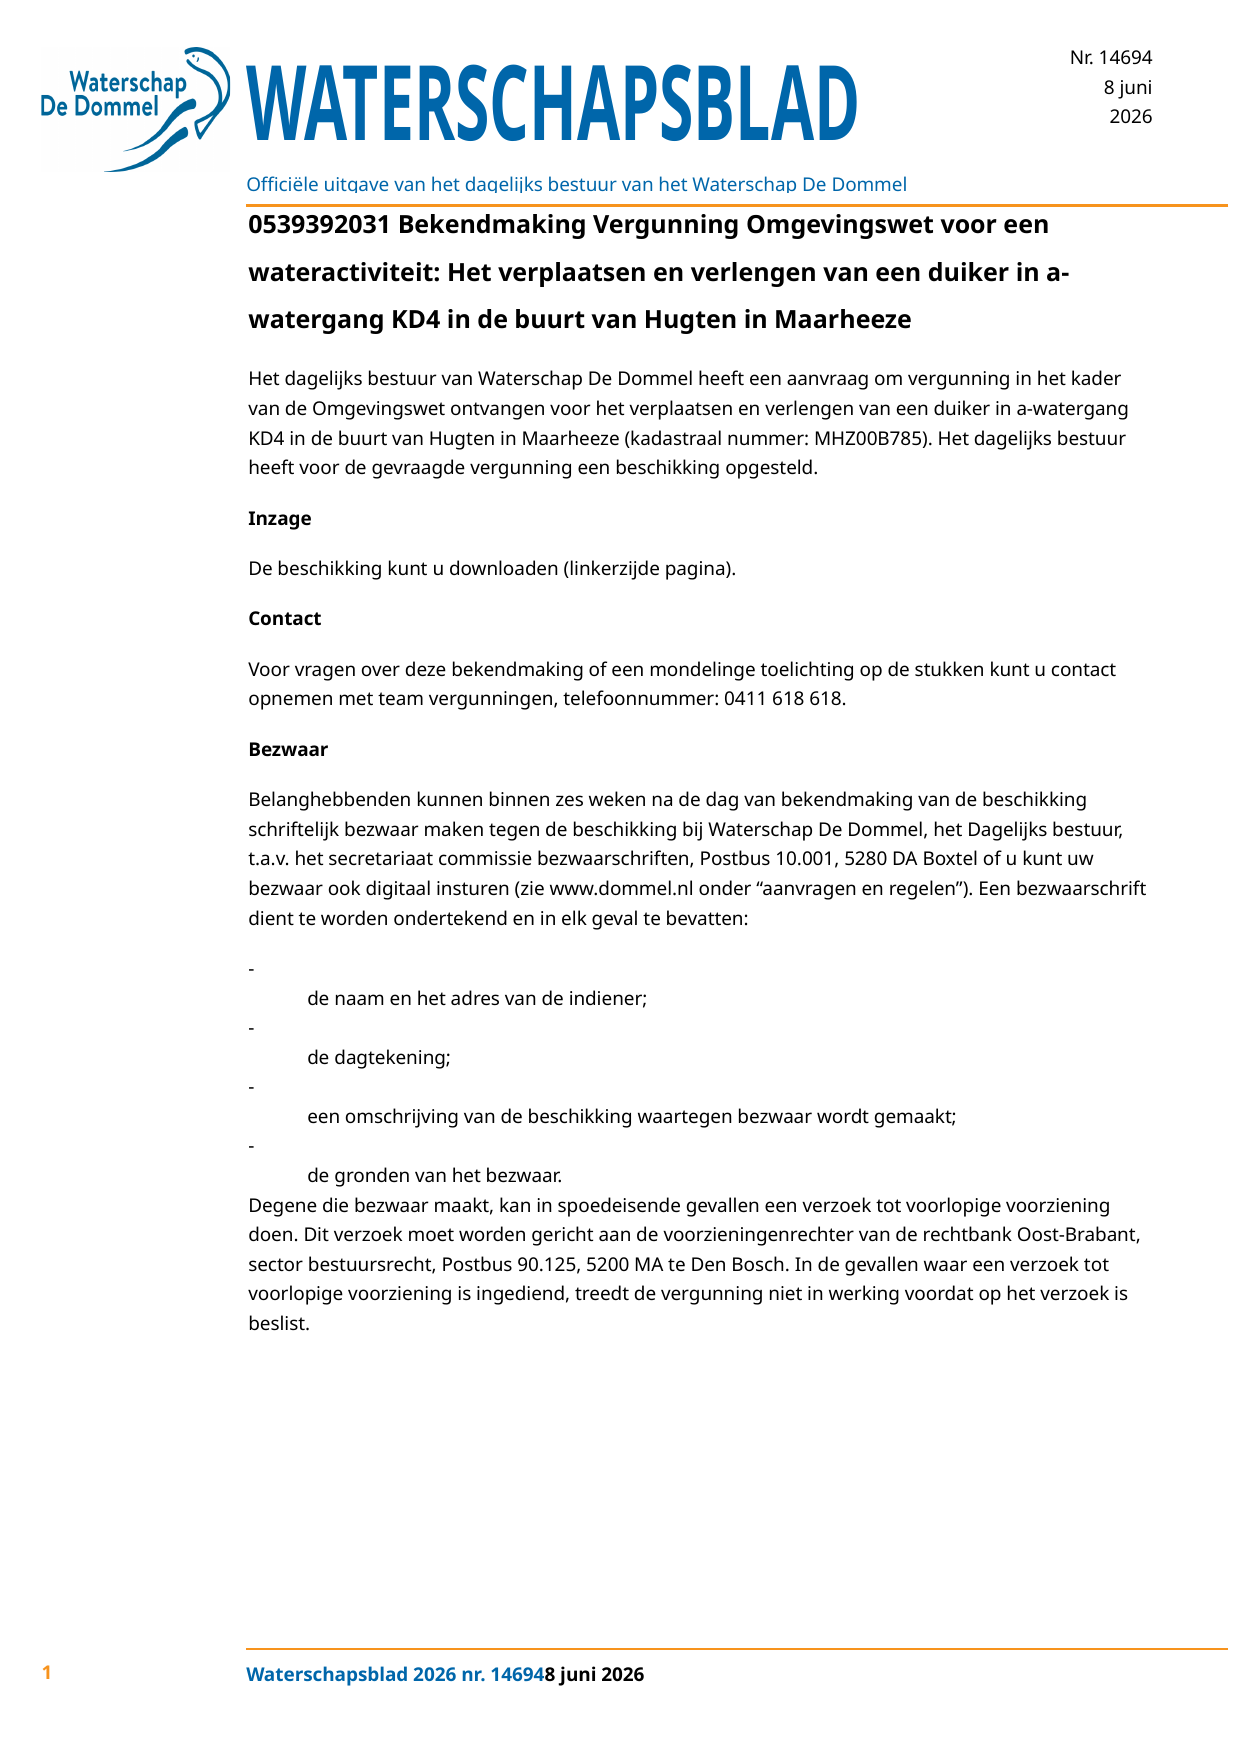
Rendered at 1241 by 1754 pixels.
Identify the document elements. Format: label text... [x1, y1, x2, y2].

picture [198, 118, 210, 131]
picture [204, 47, 231, 76]
picture [41, 47, 231, 172]
text Voor vragen over deze bekendmaking of een mondelinge toelichting op de stukken kunt u contact opnemen met team vergunningen, telefoonnummer: 0411 618 618. [248, 656, 1152, 711]
text 0539392031 Bekendmaking Vergunning Omgevingswet voor een wateractiviteit: Het verplaatsen en verlengen van een duiker in a-watergang KD4 in de buurt van Hugten in Maarheeze [248, 207, 1152, 336]
list de dagtekening; [248, 1044, 1152, 1069]
text Degene die bezwaar maakt, kan in spoedeisende gevallen een verzoek tot voorlopige voorziening doen. Dit verzoek moet worden gericht aan de voorzieningenrechter van de rechtbank Oost-Brabant, sector bestuursrecht, Postbus 90.125, 5200 MA te Den Bosch. In de gevallen waar een verzoek tot voorlopige voorziening is ingediend, treedt de vergunning niet in werking voordat op het verzoek is beslist. [248, 1192, 1152, 1336]
list een omschrijving van de beschikking waartegen bezwaar wordt gemaakt; [248, 1103, 1152, 1129]
text Inzage [248, 505, 1152, 530]
text Belanghebbenden kunnen binnen zes weken na de dag van bekendmaking van de beschikking schriftelijk bezwaar maken tegen de beschikking bij Waterschap De Dommel, het Dagelijks bestuur, t.a.v. het secretariaat commissie bezwaarschriften, Postbus 10.001, 5280 DA Boxtel of u kunt uw bezwaar ook digitaal insturen (zie www.dommel.nl onder “aanvragen en regelen”). Een bezwaarschrift dient te worden ondertekend en in elk geval te bevatten: [248, 786, 1152, 930]
text De beschikking kunt u downloaden (linkerzijde pagina). [248, 555, 1152, 581]
picture [45, 99, 51, 111]
text Het dagelijks bestuur van Waterschap De Dommel heeft een aanvraag om vergunning in het kader van de Omgevingswet ontvangen voor het verplaatsen en verlengen van een duiker in a-watergang KD4 in de buurt van Hugten in Maarheeze (kadastraal nummer: MHZ00B785). Het dagelijks bestuur heeft voor de gevraagde vergunning een beschikking opgesteld. [248, 366, 1152, 480]
text Contact [248, 606, 1152, 631]
text Bezwaar [248, 736, 1152, 762]
list de gronden van het bezwaar. [248, 1162, 1152, 1188]
list de naam en het adres van de indiener; [248, 985, 1152, 1010]
